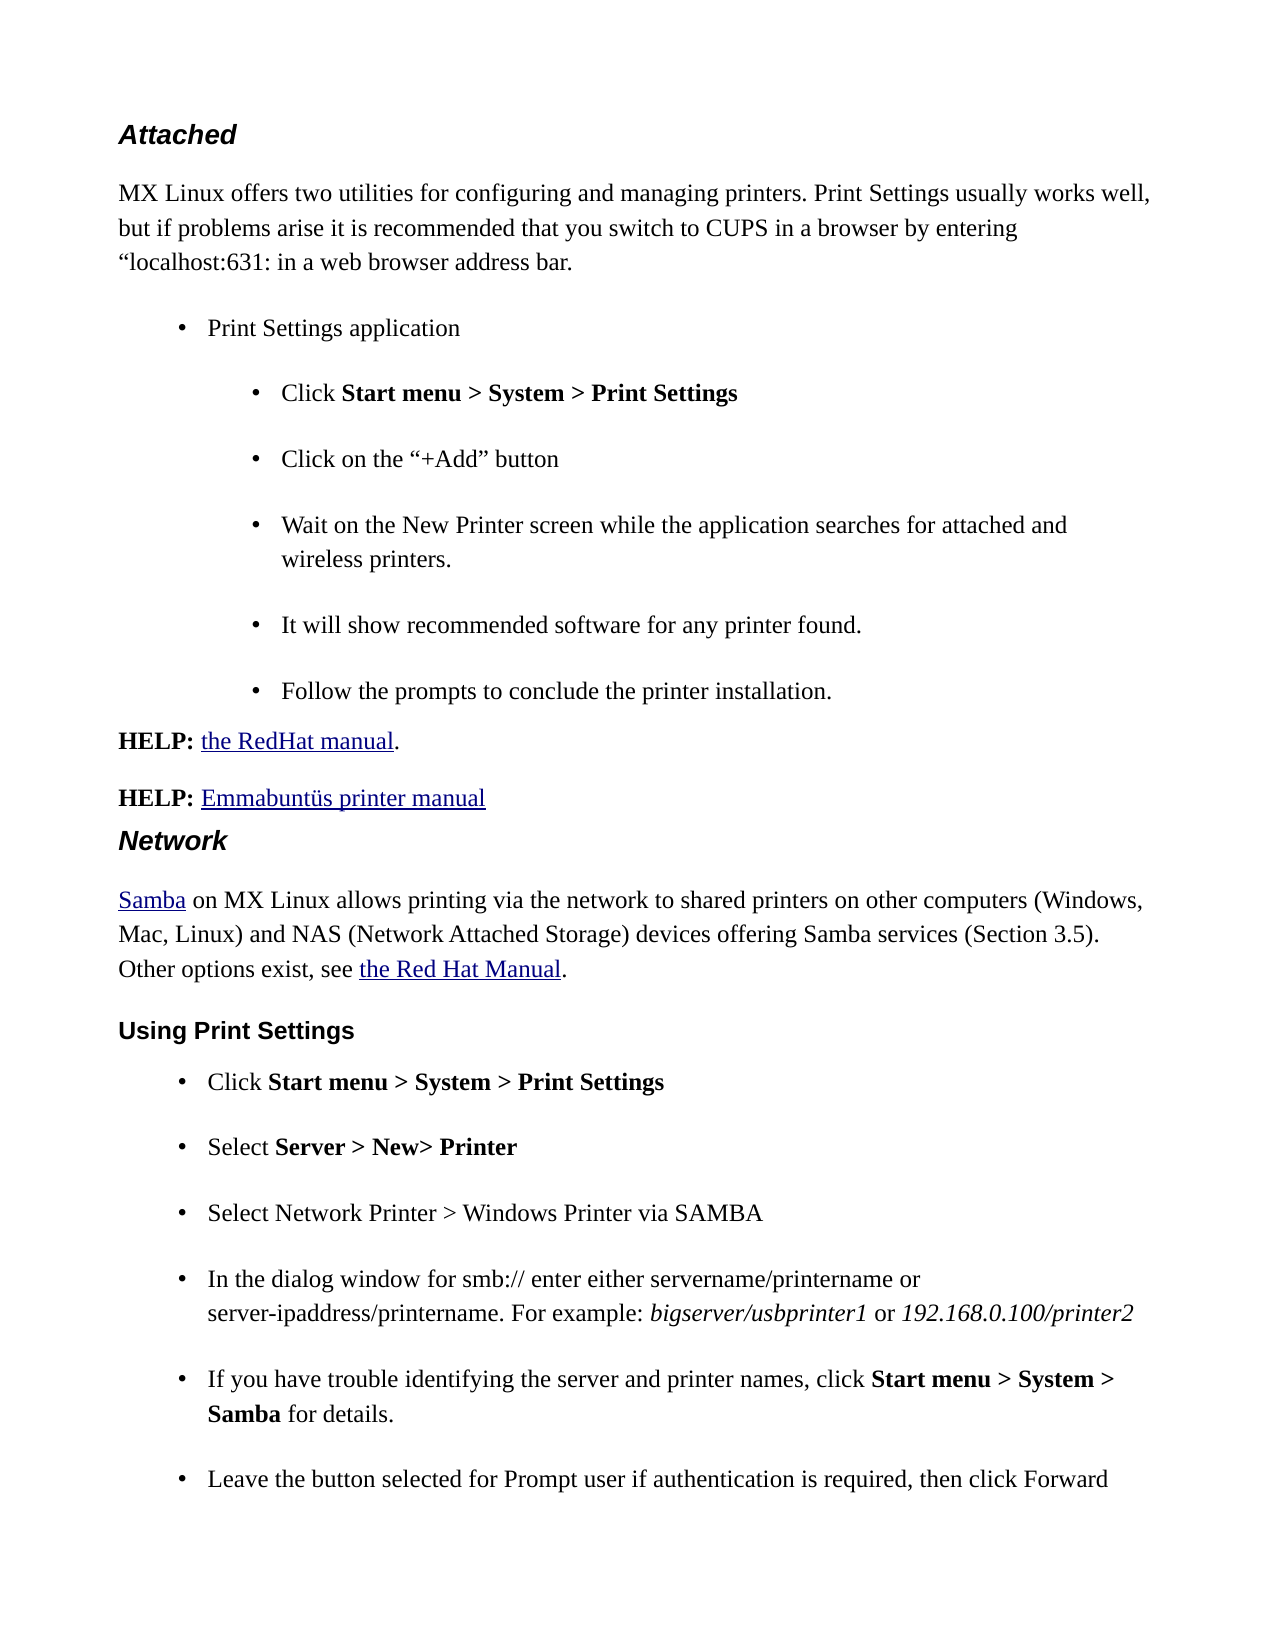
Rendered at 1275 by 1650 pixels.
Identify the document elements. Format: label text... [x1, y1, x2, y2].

text MX Linux offers two utilities for configuring and managing printers. Print Settings usually works well, but if problems arise it is recommended that you switch to CUPS in a browser by entering “localhost:631: in a web browser address bar. [118, 178, 1157, 276]
list Print Settings application [178, 313, 1141, 342]
subtitle Using Print Settings [118, 1016, 1157, 1045]
list Click on the “+Add” button [252, 444, 1141, 473]
text HELP: Emmabuntüs printer manual [118, 783, 1157, 812]
list Leave the button selected for Prompt user if authentication is required, then click Forward [178, 1464, 1141, 1493]
list If you have trouble identifying the server and printer names, click Start menu > System > Samba for details. [178, 1364, 1141, 1427]
subtitle Network [118, 825, 1157, 857]
subtitle Attached [118, 118, 1157, 150]
list Follow the prompts to conclude the printer installation. [252, 676, 1141, 705]
list Click Start menu > System > Print Settings [252, 378, 1141, 407]
list Wait on the New Printer screen while the application searches for attached and wireless printers. [252, 510, 1141, 573]
list Select Network Printer > Windows Printer via SAMBA [178, 1198, 1141, 1227]
list In the dialog window for smb:// enter either servername/printername or server-ipaddress/printername. For example: bigserver/usbprinter1 or 192.168.0.100/printer2 [178, 1264, 1141, 1327]
list Click Start menu > System > Print Settings [178, 1067, 1141, 1096]
text Samba on MX Linux allows printing via the network to shared printers on other computers (Windows, Mac, Linux) and NAS (Network Attached Storage) devices offering Samba services (Section 3.5). Other options exist, see the Red Hat Manual. [118, 885, 1157, 982]
list Select Server > New> Printer [178, 1132, 1141, 1161]
text HELP: the RedHat manual. [118, 726, 1157, 755]
list It will show recommended software for any printer found. [252, 610, 1141, 639]
